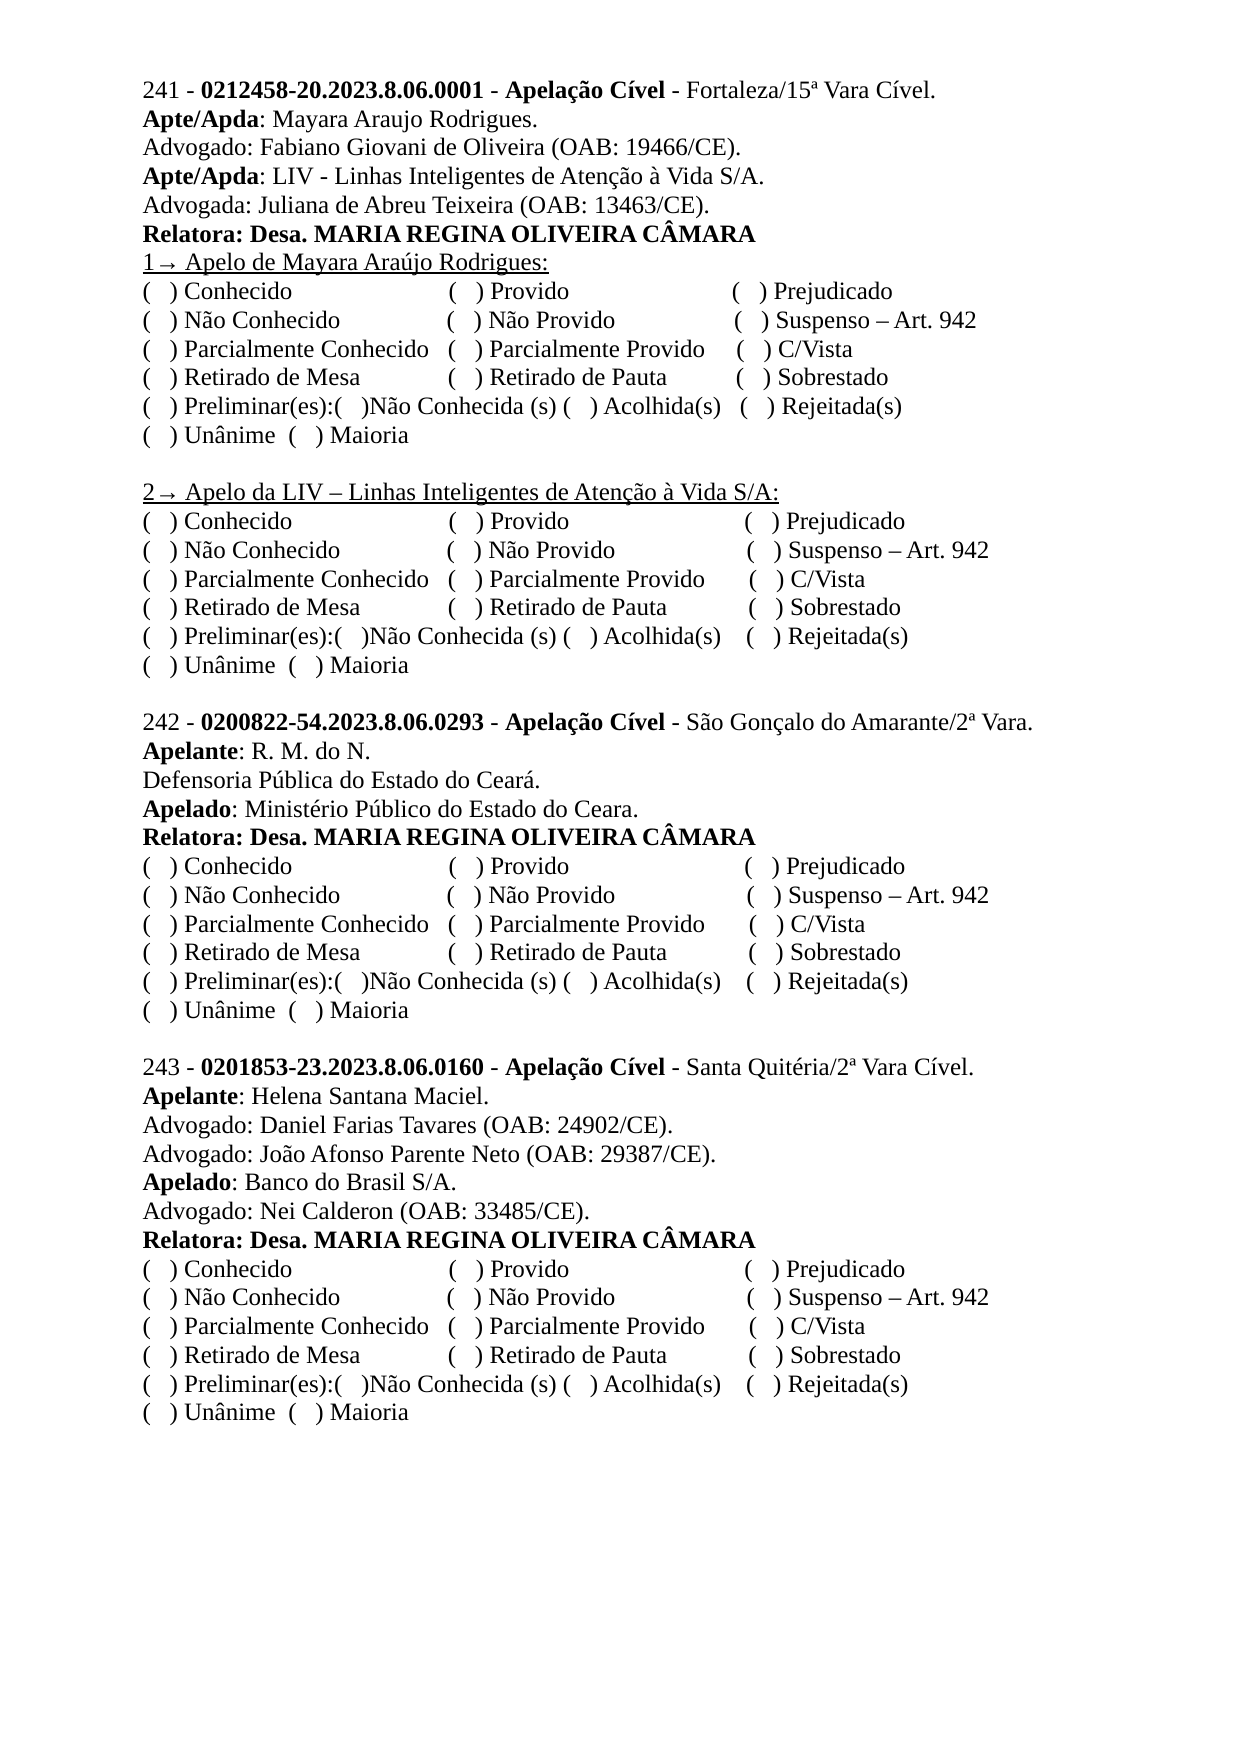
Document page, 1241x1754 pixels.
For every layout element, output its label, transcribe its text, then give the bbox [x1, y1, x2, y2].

text ( ) Não Conhecido ( ) Não Provido ( ) Suspenso – Art. 942 [142, 305, 1158, 334]
text ( ) Não Conhecido ( ) Não Provido ( ) Suspenso – Art. 942 [142, 535, 1158, 564]
text ( ) Parcialmente Conhecido ( ) Parcialmente Provido ( ) C/Vista [142, 564, 1158, 592]
text ( ) Unânime ( ) Maioria [142, 650, 1158, 679]
text Defensoria Pública do Estado do Ceará. [142, 765, 1141, 794]
text Relatora: Desa. MARIA REGINA OLIVEIRA CÂMARA [142, 219, 1141, 247]
text ( ) Não Conhecido ( ) Não Provido ( ) Suspenso – Art. 942 [142, 880, 1158, 909]
text ( ) Conhecido ( ) Provido ( ) Prejudicado [142, 276, 1141, 305]
text Apte/Apda: Mayara Araujo Rodrigues. [142, 104, 1141, 132]
text ( ) Preliminar(es):( )Não Conhecida (s) ( ) Acolhida(s) ( ) Rejeitada(s) [142, 391, 1158, 420]
text ( ) Retirado de Mesa ( ) Retirado de Pauta ( ) Sobrestado [142, 937, 1158, 966]
text ( ) Conhecido ( ) Provido ( ) Prejudicado [142, 851, 1141, 880]
text ( ) Unânime ( ) Maioria [142, 420, 1158, 449]
text Apelante: Helena Santana Maciel. [142, 1081, 1141, 1110]
text 1→ Apelo de Mayara Araújo Rodrigues: [142, 247, 1141, 276]
text Apelado: Banco do Brasil S/A. [142, 1167, 1141, 1196]
text Advogado: João Afonso Parente Neto (OAB: 29387/CE). [142, 1139, 1141, 1167]
text ( ) Conhecido ( ) Provido ( ) Prejudicado [142, 1254, 1141, 1282]
text ( ) Unânime ( ) Maioria [142, 1397, 1158, 1426]
text ( ) Retirado de Mesa ( ) Retirado de Pauta ( ) Sobrestado [142, 362, 1158, 391]
text Apte/Apda: LIV - Linhas Inteligentes de Atenção à Vida S/A. [142, 161, 1141, 190]
text Advogada: Juliana de Abreu Teixeira (OAB: 13463/CE). [142, 190, 1141, 219]
text ( ) Parcialmente Conhecido ( ) Parcialmente Provido ( ) C/Vista [142, 1311, 1158, 1340]
text Apelante: R. M. do N. [142, 736, 1141, 765]
text Apelado: Ministério Público do Estado do Ceara. [142, 794, 1141, 822]
text ( ) Preliminar(es):( )Não Conhecida (s) ( ) Acolhida(s) ( ) Rejeitada(s) [142, 621, 1158, 650]
text 243 - 0201853-23.2023.8.06.0160 - Apelação Cível - Santa Quitéria/2ª Vara Cível. [142, 1052, 1141, 1081]
text Advogado: Daniel Farias Tavares (OAB: 24902/CE). [142, 1110, 1141, 1139]
text Advogado: Fabiano Giovani de Oliveira (OAB: 19466/CE). [142, 132, 1141, 161]
text ( ) Retirado de Mesa ( ) Retirado de Pauta ( ) Sobrestado [142, 592, 1158, 621]
text Relatora: Desa. MARIA REGINA OLIVEIRA CÂMARA [142, 822, 1141, 851]
text 241 - 0212458-20.2023.8.06.0001 - Apelação Cível - Fortaleza/15ª Vara Cível. [142, 75, 1141, 104]
text ( ) Preliminar(es):( )Não Conhecida (s) ( ) Acolhida(s) ( ) Rejeitada(s) [142, 966, 1158, 995]
text ( ) Parcialmente Conhecido ( ) Parcialmente Provido ( ) C/Vista [142, 909, 1158, 937]
text Advogado: Nei Calderon (OAB: 33485/CE). [142, 1196, 1141, 1225]
text ( ) Não Conhecido ( ) Não Provido ( ) Suspenso – Art. 942 [142, 1282, 1158, 1311]
text ( ) Parcialmente Conhecido ( ) Parcialmente Provido ( ) C/Vista [142, 334, 1158, 362]
text ( ) Preliminar(es):( )Não Conhecida (s) ( ) Acolhida(s) ( ) Rejeitada(s) [142, 1369, 1158, 1397]
text 2→ Apelo da LIV – Linhas Inteligentes de Atenção à Vida S/A: [142, 477, 1141, 506]
text ( ) Unânime ( ) Maioria [142, 995, 1158, 1024]
text 242 - 0200822-54.2023.8.06.0293 - Apelação Cível - São Gonçalo do Amarante/2ª Vara. [142, 707, 1141, 736]
text ( ) Retirado de Mesa ( ) Retirado de Pauta ( ) Sobrestado [142, 1340, 1158, 1369]
text Relatora: Desa. MARIA REGINA OLIVEIRA CÂMARA [142, 1225, 1141, 1254]
text ( ) Conhecido ( ) Provido ( ) Prejudicado [142, 506, 1141, 535]
